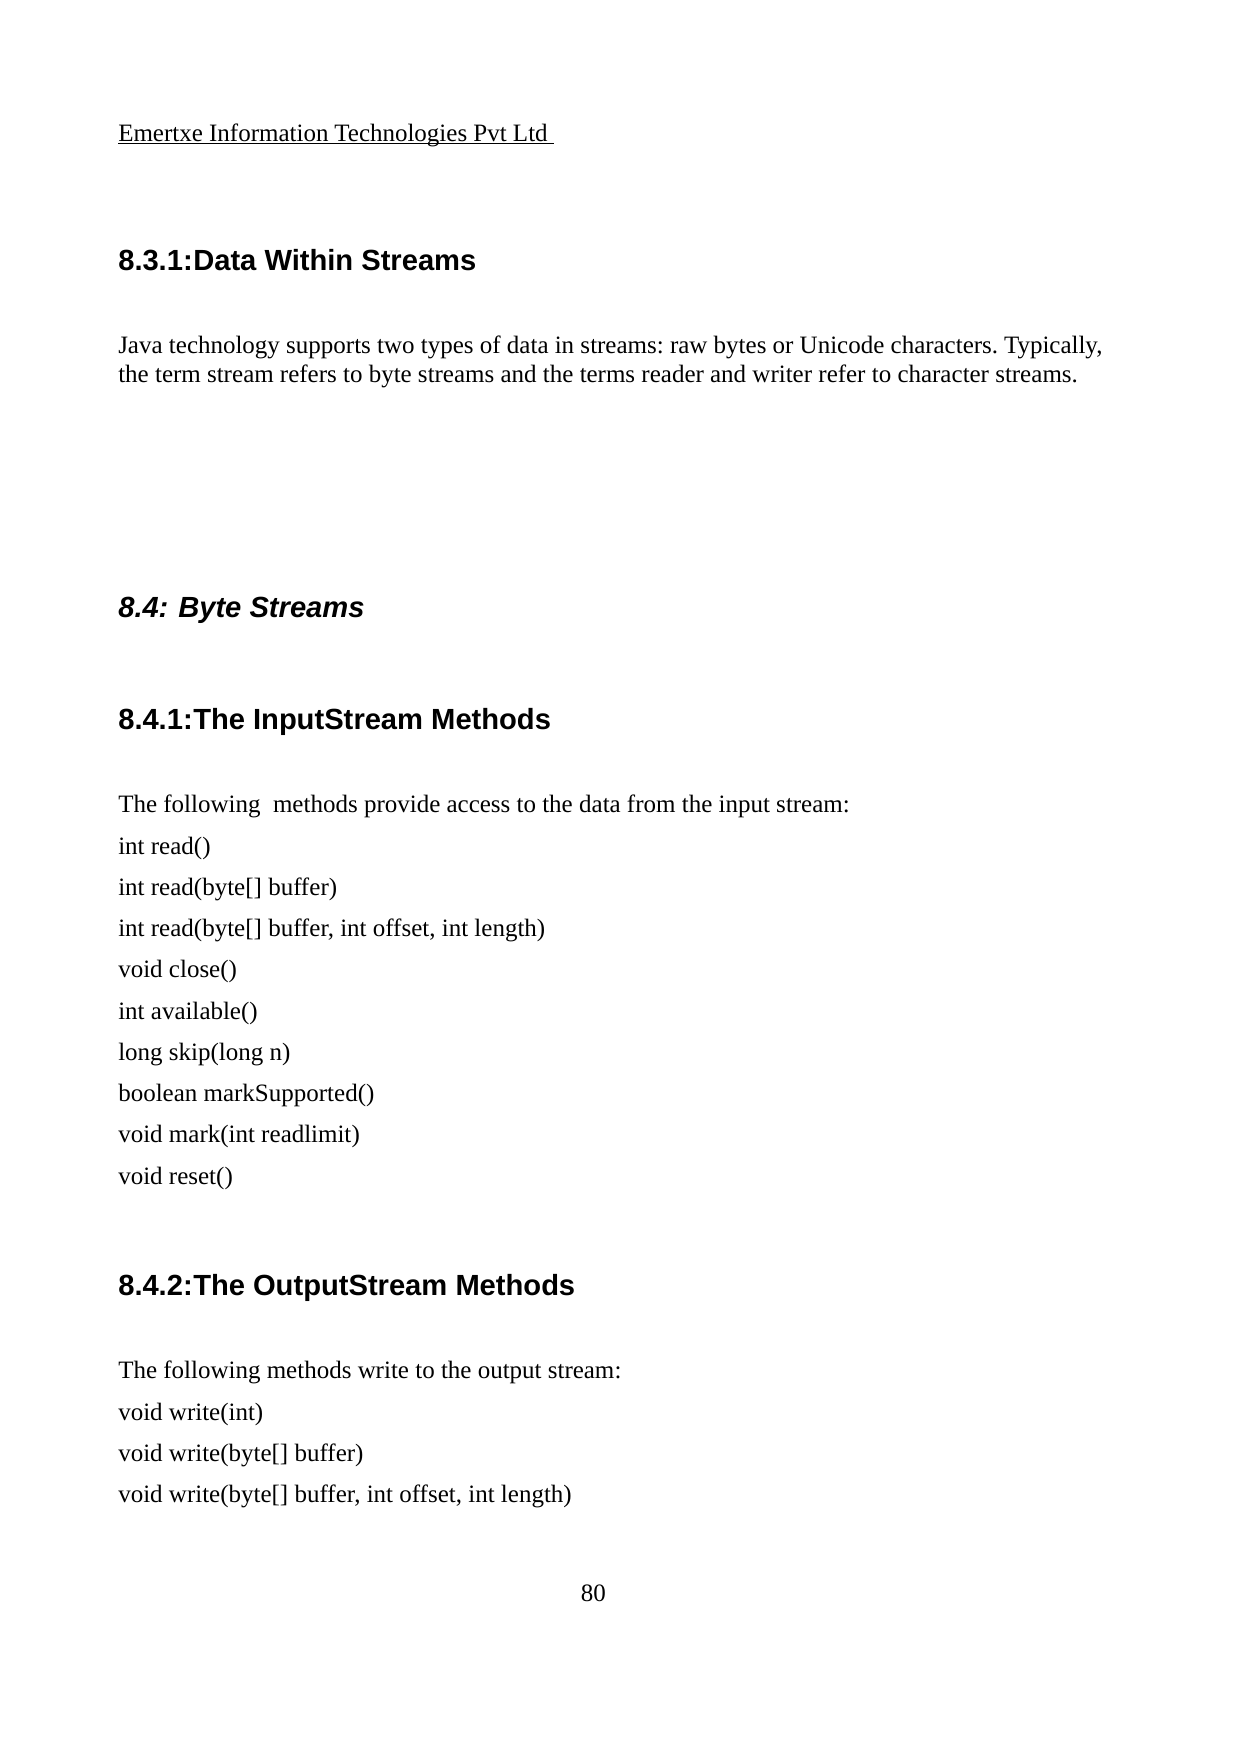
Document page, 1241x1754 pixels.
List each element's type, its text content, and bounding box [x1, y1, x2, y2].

text int read(byte[] buffer, int offset, int length) [118, 913, 1122, 942]
text The following methods provide access to the data from the input stream: [118, 789, 1122, 818]
subtitle Data Within Streams [118, 243, 1122, 276]
text void write(byte[] buffer) [118, 1438, 1122, 1467]
text boolean markSupported() [118, 1078, 1122, 1107]
text Java technology supports two types of data in streams: raw bytes or Unicode characters. Typically, the term stream refers to byte streams and the terms reader and writer refer to character streams. [118, 330, 1122, 387]
text void write(byte[] buffer, int offset, int length) [118, 1479, 1122, 1508]
text void write(int) [118, 1397, 1122, 1426]
text int read(byte[] buffer) [118, 872, 1122, 901]
text void mark(int readlimit) [118, 1119, 1122, 1148]
subtitle The OutputStream Methods [118, 1268, 1122, 1302]
text void reset() [118, 1161, 1122, 1189]
text void close() [118, 954, 1122, 983]
text The following methods write to the output stream: [118, 1356, 1122, 1384]
subtitle Byte Streams [118, 590, 1122, 623]
text int available() [118, 996, 1122, 1024]
subtitle The InputStream Methods [118, 702, 1122, 736]
text long skip(long n) [118, 1037, 1122, 1066]
text int read() [118, 831, 1122, 859]
